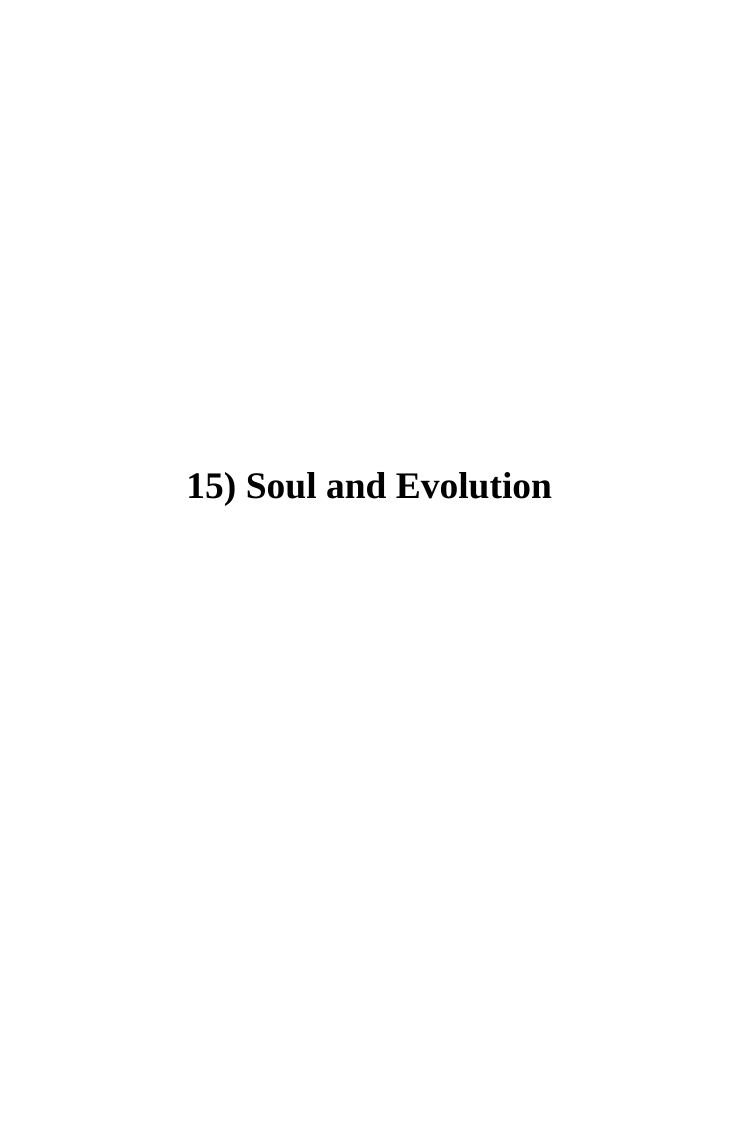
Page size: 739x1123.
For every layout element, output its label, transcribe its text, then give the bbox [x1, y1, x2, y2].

subtitle 15) Soul and Evolution [118, 463, 620, 506]
